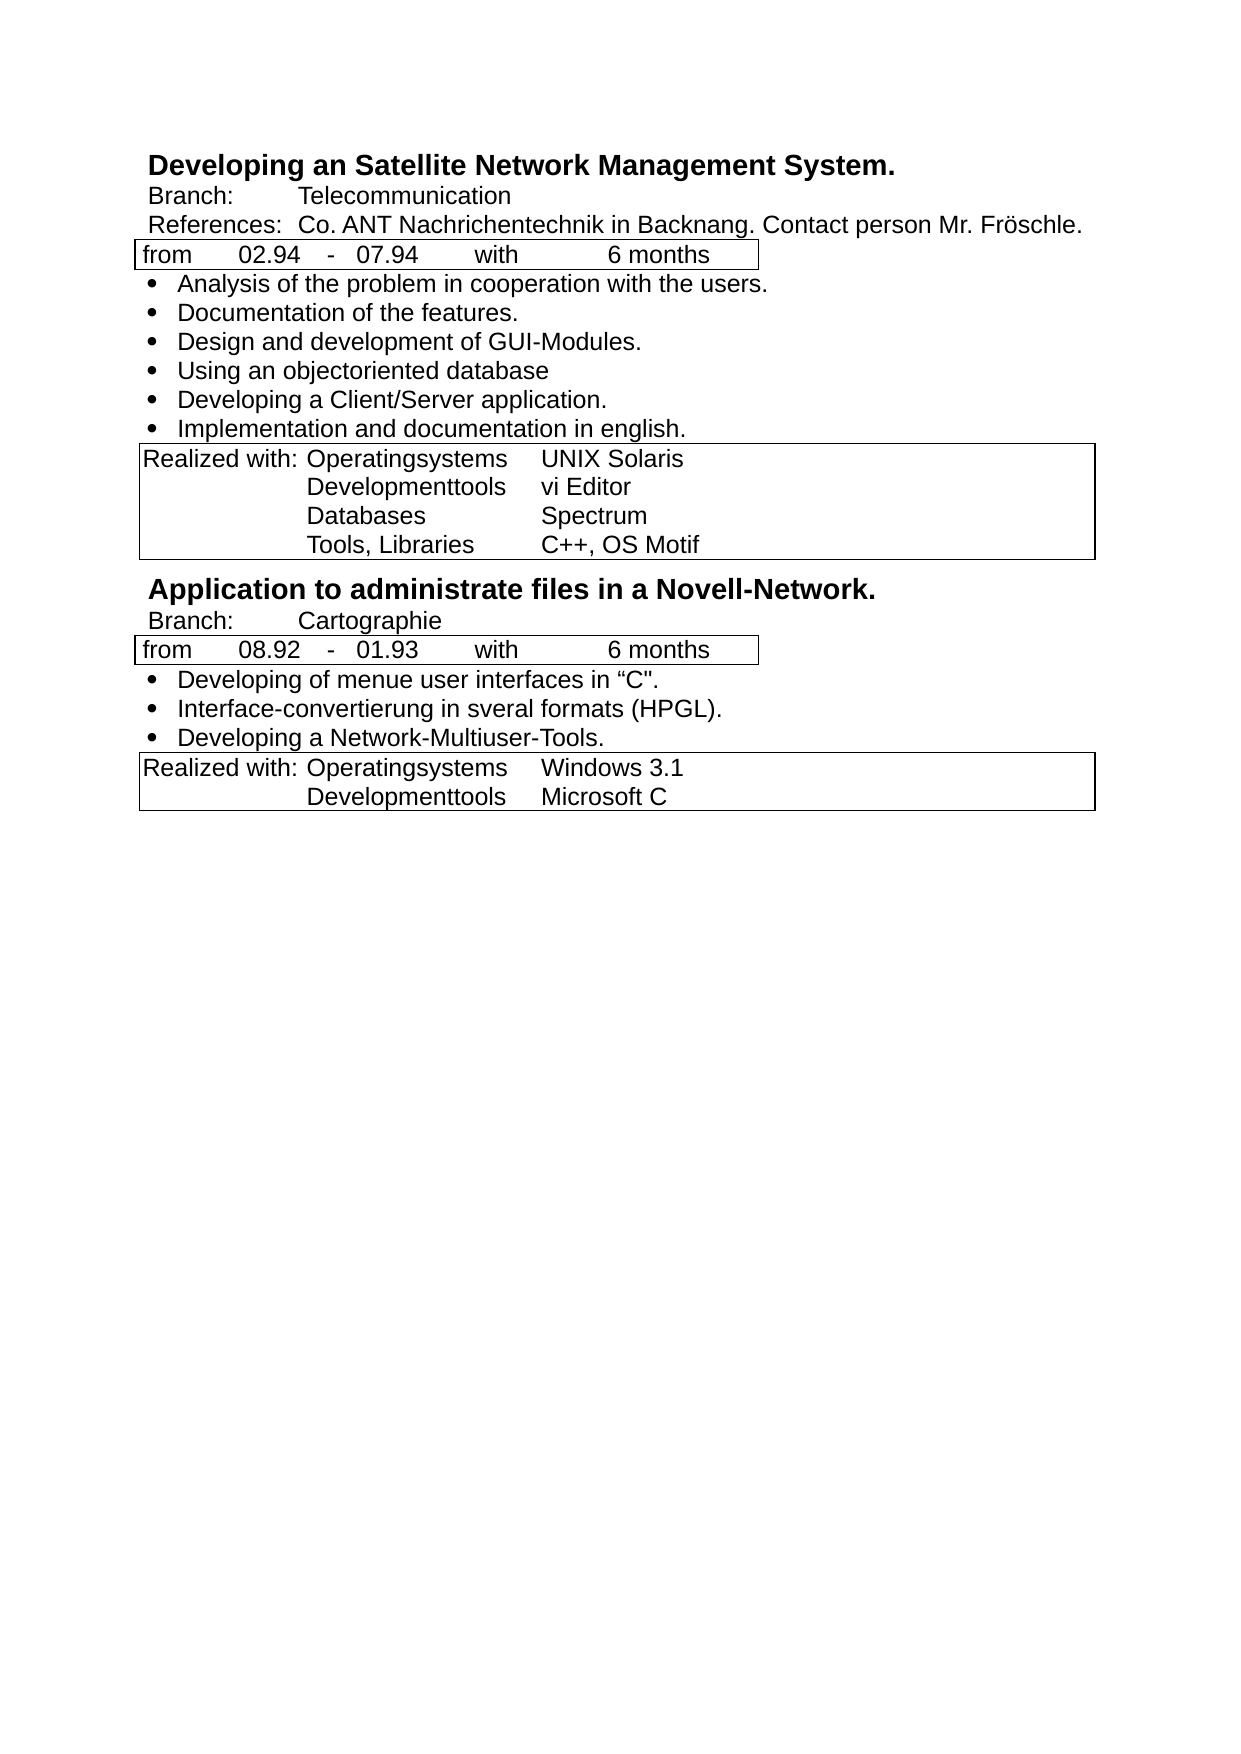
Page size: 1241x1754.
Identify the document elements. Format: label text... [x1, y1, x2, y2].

table_cell Developmenttools [303, 782, 538, 810]
table_header 07.94 [349, 240, 467, 268]
table_header with [467, 240, 600, 268]
table_cell [140, 782, 303, 810]
table_header Operatingsystems [303, 444, 538, 472]
table_header from [136, 240, 231, 268]
subtitle Developing an Satellite Network Management System. [148, 148, 1104, 181]
text Branch: Telecommunication [148, 181, 1104, 210]
list Using an objectoriented database [148, 356, 1104, 385]
table_cell [140, 501, 303, 530]
list Developing a Client/Server application. [148, 385, 1104, 414]
table_header UNIX Solaris [538, 444, 1094, 472]
list Implementation and documentation in english. [148, 414, 1104, 443]
table_header from [136, 636, 231, 664]
table_cell [140, 473, 303, 501]
table_header 02.94 [231, 240, 319, 268]
list Developing of menue user interfaces in “C". [148, 665, 1104, 694]
table_header - [319, 636, 349, 664]
subtitle Application to administrate files in a Novell-Network. [148, 572, 1104, 606]
list Design and development of GUI-Modules. [148, 327, 1104, 356]
table_header Realized with: [140, 753, 303, 782]
text References: Co. ANT Nachrichentechnik in Backnang. Contact person Mr. Fröschle. [148, 210, 1104, 239]
table_header - [319, 240, 349, 268]
table_header Realized with: [140, 444, 303, 472]
table_header Operatingsystems [303, 753, 538, 782]
table_cell Tools, Libraries [303, 530, 538, 559]
table_cell vi Editor [538, 473, 1094, 501]
table_header with [467, 636, 600, 664]
table_header 08.92 [231, 636, 319, 664]
text Branch: Cartographie [148, 606, 1104, 634]
table_header Windows 3.1 [538, 753, 1094, 782]
table_cell Developmenttools [303, 473, 538, 501]
list Interface-convertierung in sveral formats (HPGL). [148, 694, 1104, 723]
table_cell Databases [303, 501, 538, 530]
table_header 01.93 [349, 636, 467, 664]
table_cell Spectrum [538, 501, 1094, 530]
table_header 6 months [600, 636, 758, 664]
list Documentation of the features. [148, 298, 1104, 327]
table_header 6 months [600, 240, 758, 268]
list Developing a Network-Multiuser-Tools. [148, 723, 1104, 752]
table_cell [140, 530, 303, 559]
list Analysis of the problem in cooperation with the users. [148, 269, 1104, 298]
table_cell C++, OS Motif [538, 530, 1094, 559]
table_cell Microsoft C [538, 782, 1094, 810]
